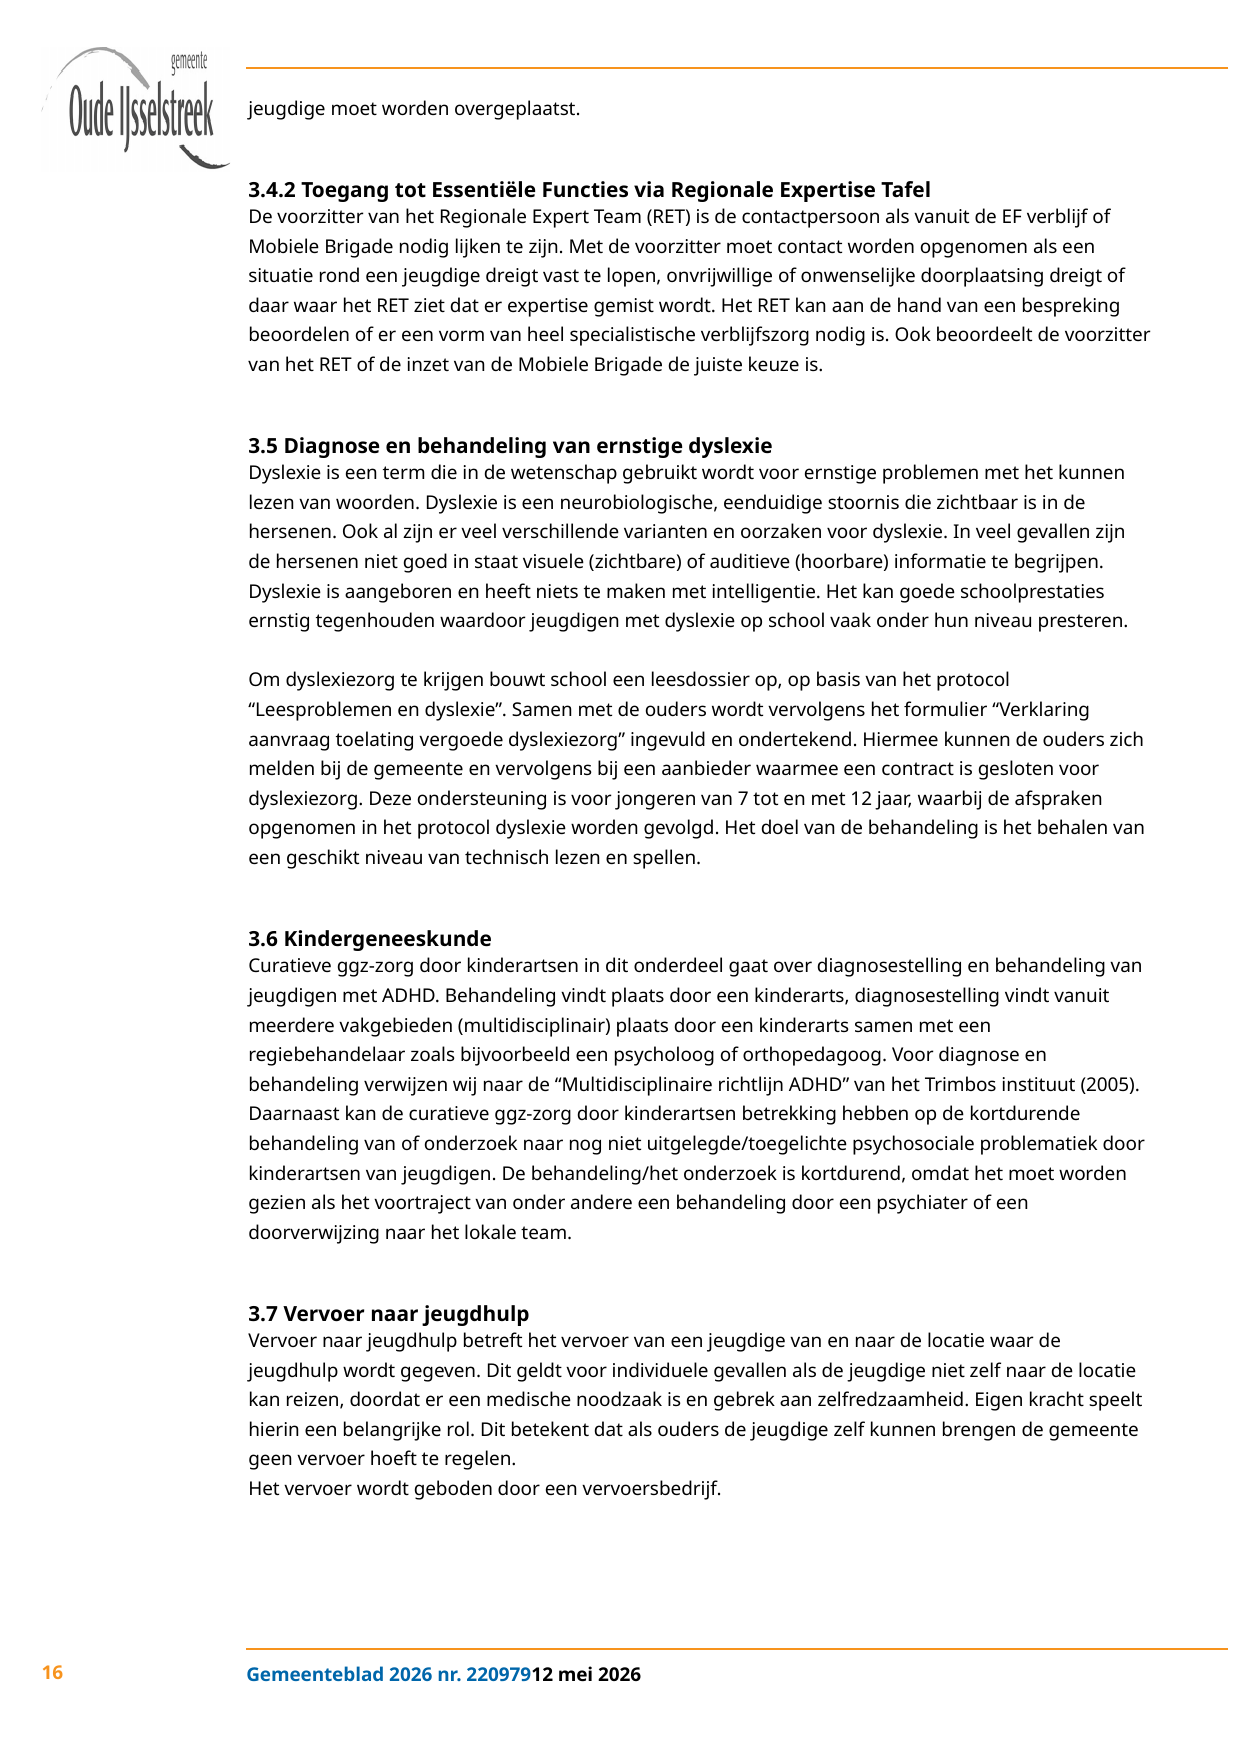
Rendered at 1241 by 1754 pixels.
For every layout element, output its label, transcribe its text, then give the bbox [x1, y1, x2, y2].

picture [41, 47, 231, 172]
text Het vervoer wordt geboden door een vervoersbedrijf. [248, 1475, 1152, 1501]
text 3.6 Kindergeneeskunde [248, 924, 1152, 953]
text Curatieve ggz-zorg door kinderartsen in dit onderdeel gaat over diagnosestelling en behandeling van jeugdigen met ADHD. Behandeling vindt plaats door een kinderarts, diagnosestelling vindt vanuit meerdere vakgebieden (multidisciplinair) plaats door een kinderarts samen met een regiebehandelaar zoals bijvoorbeeld een psycholoog of orthopedagoog. Voor diagnose en behandeling verwijzen wij naar de “Multidisciplinaire richtlijn ADHD” van het Trimbos instituut (2005). [248, 953, 1152, 1097]
text Dyslexie is een term die in de wetenschap gebruikt wordt voor ernstige problemen met het kunnen lezen van woorden. Dyslexie is een neurobiologische, eenduidige stoornis die zichtbaar is in de hersenen. Ook al zijn er veel verschillende varianten en oorzaken voor dyslexie. In veel gevallen zijn de hersenen niet goed in staat visuele (zichtbare) of auditieve (hoorbare) informatie te begrijpen. [248, 459, 1152, 574]
text Dyslexie is aangeboren en heeft niets te maken met intelligentie. Het kan goede schoolprestaties ernstig tegenhouden waardoor jeugdigen met dyslexie op school vaak onder hun niveau presteren. [248, 578, 1152, 633]
text 3.5 Diagnose en behandeling van ernstige dyslexie [248, 431, 1152, 459]
text Vervoer naar jeugdhulp betreft het vervoer van een jeugdige van en naar de locatie waar de jeugdhulp wordt gegeven. Dit geldt voor individuele gevallen als de jeugdige niet zelf naar de locatie kan reizen, doordat er een medische noodzaak is en gebrek aan zelfredzaamheid. Eigen kracht speelt hierin een belangrijke rol. Dit betekent dat als ouders de jeugdige zelf kunnen brengen de gemeente geen vervoer hoeft te regelen. [248, 1327, 1152, 1471]
text Daarnaast kan de curatieve ggz-zorg door kinderartsen betrekking hebben op de kortdurende behandeling van of onderzoek naar nog niet uitgelegde/toegelichte psychosociale problematiek door kinderartsen van jeugdigen. De behandeling/het onderzoek is kortdurend, omdat het moet worden gezien als het voortraject van onder andere een behandeling door een psychiater of een doorverwijzing naar het lokale team. [248, 1101, 1152, 1244]
text 3.4.2 Toegang tot Essentiële Functies via Regionale Expertise Tafel [248, 175, 1152, 203]
text Om dyslexiezorg te krijgen bouwt school een leesdossier op, op basis van het protocol “Leesproblemen en dyslexie”. Samen met de ouders wordt vervolgens het formulier “Verklaring aanvraag toelating vergoede dyslexiezorg” ingevuld en ondertekend. Hiermee kunnen de ouders zich melden bij de gemeente en vervolgens bij een aanbieder waarmee een contract is gesloten voor dyslexiezorg. Deze ondersteuning is voor jongeren van 7 tot en met 12 jaar, waarbij de afspraken opgenomen in het protocol dyslexie worden gevolgd. Het doel van de behandeling is het behalen van een geschikt niveau van technisch lezen en spellen. [248, 667, 1152, 870]
text 3.7 Vervoer naar jeugdhulp [248, 1299, 1152, 1327]
text jeugdige moet worden overgeplaatst. [248, 95, 1152, 121]
text De voorzitter van het Regionale Expert Team (RET) is de contactpersoon als vanuit de EF verblijf of Mobiele Brigade nodig lijken te zijn. Met de voorzitter moet contact worden opgenomen als een situatie rond een jeugdige dreigt vast te lopen, onvrijwillige of onwenselijke doorplaatsing dreigt of daar waar het RET ziet dat er expertise gemist wordt. Het RET kan aan de hand van een bespreking beoordelen of er een vorm van heel specialistische verblijfszorg nodig is. Ook beoordeelt de voorzitter van het RET of de inzet van de Mobiele Brigade de juiste keuze is. [248, 203, 1152, 377]
